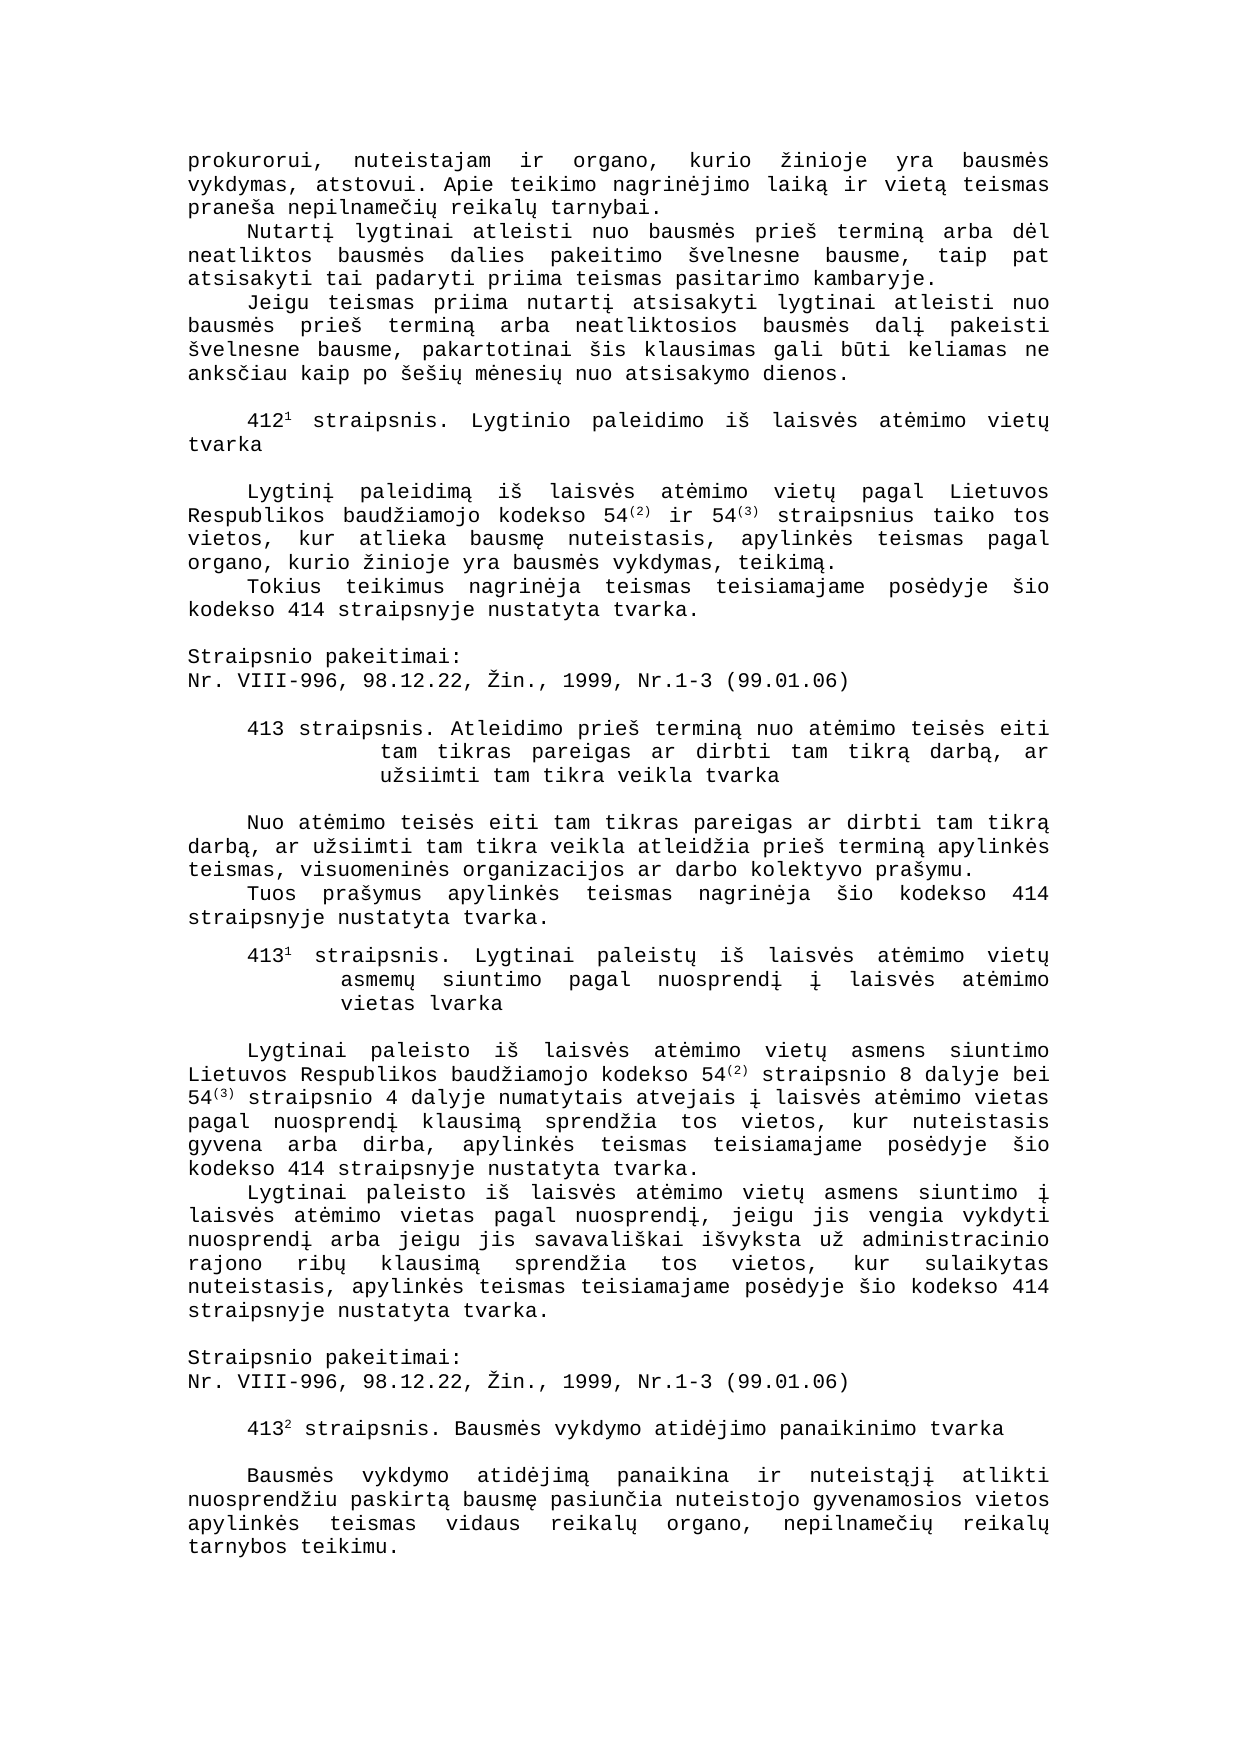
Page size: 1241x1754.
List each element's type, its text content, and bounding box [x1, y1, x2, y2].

text Tokius teikimus nagrinėja teismas teisiamajame posėdyje šio kodekso 414 straipsnyje nustatyta tvarka. [187, 576, 1050, 623]
text Straipsnio pakeitimai: [187, 647, 1050, 670]
text 4131 straipsnis. Lygtinai paleistų iš laisvės atėmimo vietų asmemų siuntimo pagal nuosprendį į laisvės atėmimo vietas lvarka [247, 945, 1050, 1016]
text prokurorui, nuteistajam ir organo, kurio žinioje yra bausmės vykdymas, atstovui. Apie teikimo nagrinėjimo laiką ir vietą teismas praneša nepilnamečių reikalų tarnybai. [187, 150, 1050, 221]
text Straipsnio pakeitimai: [187, 1347, 1050, 1371]
text Bausmės vykdymo atidėjimą panaikina ir nuteistąjį atlikti nuosprendžiu paskirtą bausmę pasiunčia nuteistojo gyvenamosios vietos apylinkės teismas vidaus reikalų organo, nepilnamečių reikalų tarnybos teikimu. [187, 1466, 1050, 1560]
text Jeigu teismas priima nutartį atsisakyti lygtinai atleisti nuo bausmės prieš terminą arba neatliktosios bausmės dalį pakeisti švelnesne bausme, pakartotinai šis klausimas gali būti keliamas ne anksčiau kaip po šešių mėnesių nuo atsisakymo dienos. [187, 292, 1050, 386]
text 4121 straipsnis. Lygtinio paleidimo iš laisvės atėmimo vietų tvarka [187, 410, 1050, 457]
text Lygtinai paleisto iš laisvės atėmimo vietų asmens siuntimo į laisvės atėmimo vietas pagal nuosprendį, jeigu jis vengia vykdyti nuosprendį arba jeigu jis savavališkai išvyksta už administracinio rajono ribų klausimą sprendžia tos vietos, kur sulaikytas nuteistasis, apylinkės teismas teisiamajame posėdyje šio kodekso 414 straipsnyje nustatyta tvarka. [187, 1182, 1050, 1324]
text Nr. VIII-996, 98.12.22, Žin., 1999, Nr.1-3 (99.01.06) [187, 670, 1050, 694]
text 413 straipsnis. Atleidimo prieš terminą nuo atėmimo teisės eiti tam tikras pareigas ar dirbti tam tikrą darbą, ar užsiimti tam tikra veikla tvarka [247, 717, 1050, 788]
text Nr. VIII-996, 98.12.22, Žin., 1999, Nr.1-3 (99.01.06) [187, 1371, 1050, 1394]
text Lygtinį paleidimą iš laisvės atėmimo vietų pagal Lietuvos Respublikos baudžiamojo kodekso 54(2) ir 54(3) straipsnius taiko tos vietos, kur atlieka bausmę nuteistasis, apylinkės teismas pagal organo, kurio žinioje yra bausmės vykdymas, teikimą. [187, 481, 1050, 576]
text Tuos prašymus apylinkės teismas nagrinėja šio kodekso 414 straipsnyje nustatyta tvarka. [187, 883, 1050, 930]
text 4132 straipsnis. Bausmės vykdymo atidėjimo panaikinimo tvarka [187, 1418, 1050, 1442]
text Lygtinai paleisto iš laisvės atėmimo vietų asmens siuntimo Lietuvos Respublikos baudžiamojo kodekso 54(2) straipsnio 8 dalyje bei 54(3) straipsnio 4 dalyje numatytais atvejais į laisvės atėmimo vietas pagal nuosprendį klausimą sprendžia tos vietos, kur nuteistasis gyvena arba dirba, apylinkės teismas teisiamajame posėdyje šio kodekso 414 straipsnyje nustatyta tvarka. [187, 1040, 1050, 1182]
text Nuo atėmimo teisės eiti tam tikras pareigas ar dirbti tam tikrą darbą, ar užsiimti tam tikra veikla atleidžia prieš terminą apylinkės teismas, visuomeninės organizacijos ar darbo kolektyvo prašymu. [187, 812, 1050, 883]
text Nutartį lygtinai atleisti nuo bausmės prieš terminą arba dėl neatliktos bausmės dalies pakeitimo švelnesne bausme, taip pat atsisakyti tai padaryti priima teismas pasitarimo kambaryje. [187, 221, 1050, 292]
